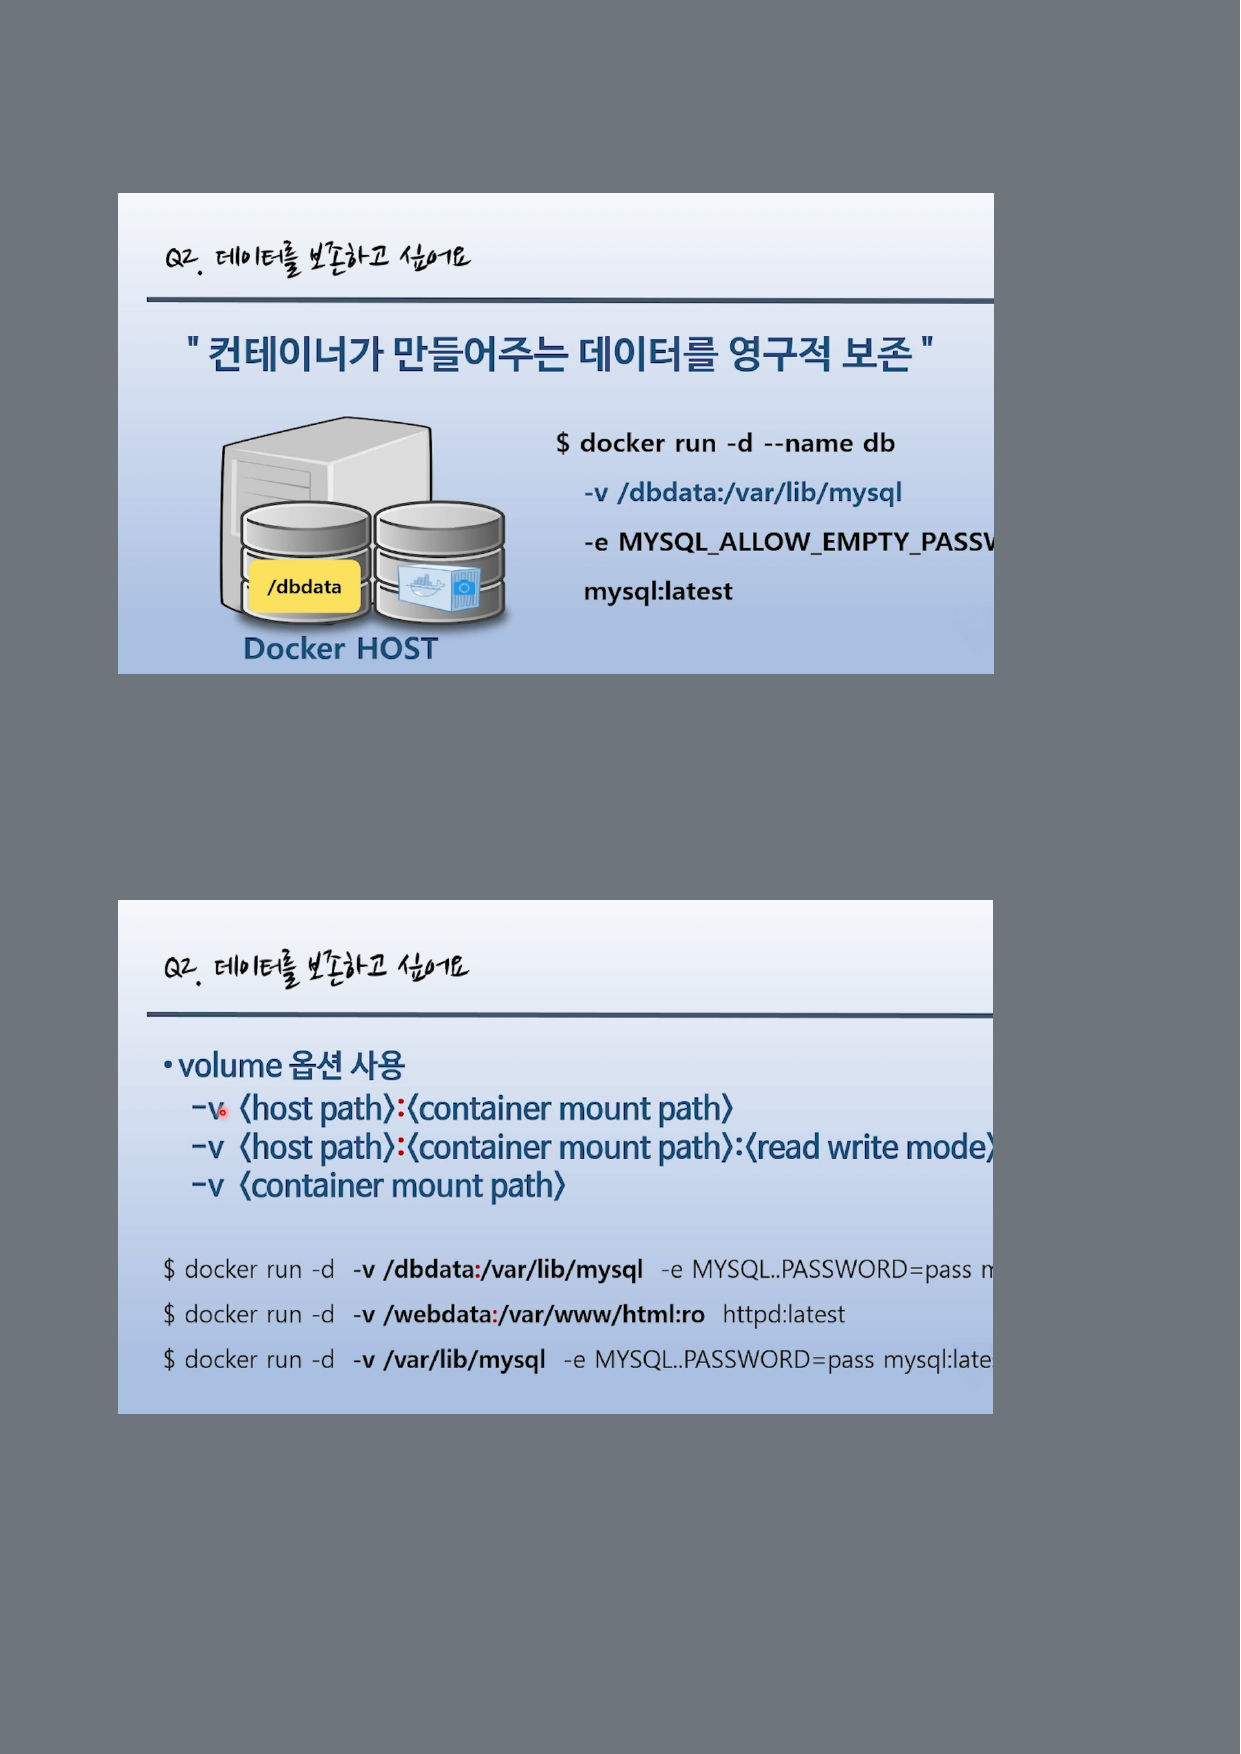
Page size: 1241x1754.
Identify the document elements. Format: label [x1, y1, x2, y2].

picture [118, 900, 993, 1414]
picture [118, 193, 994, 674]
